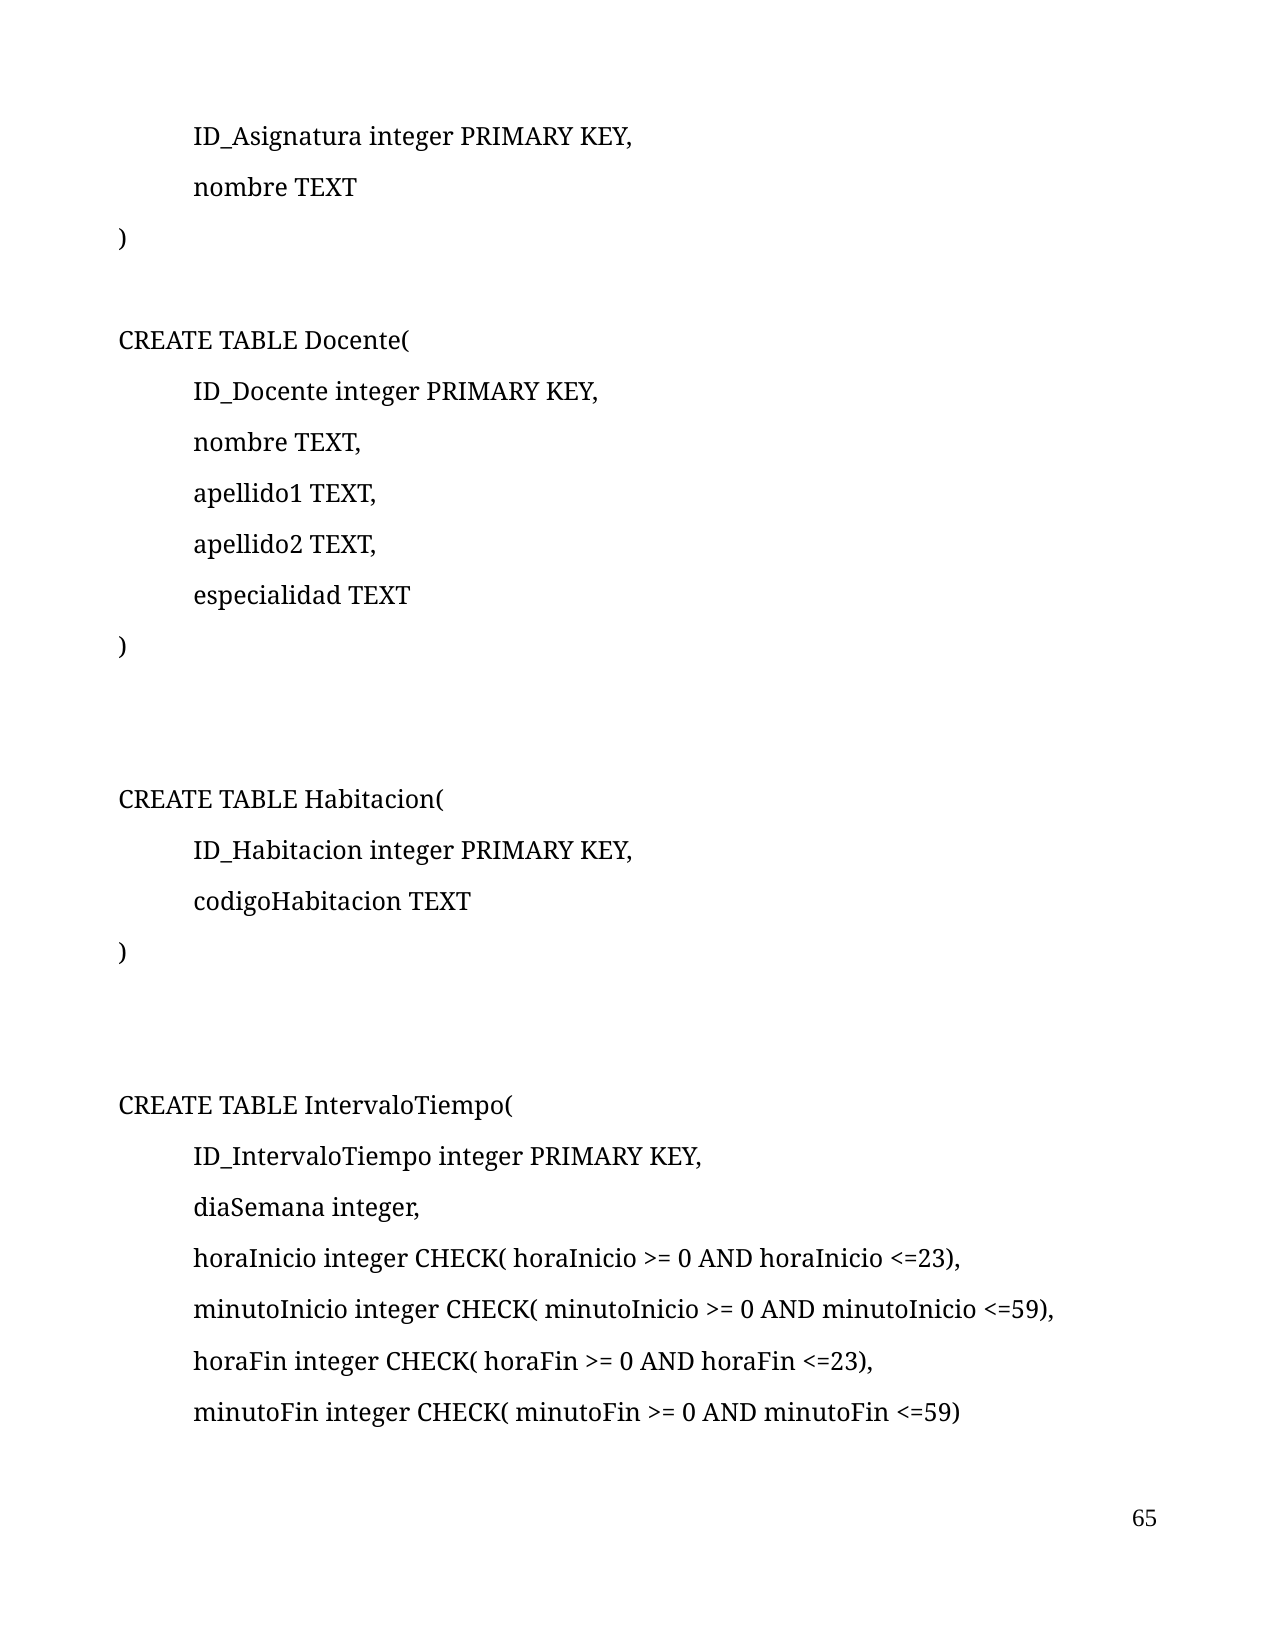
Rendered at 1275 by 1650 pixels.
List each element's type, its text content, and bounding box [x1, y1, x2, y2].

text apellido2 TEXT, [118, 526, 1157, 561]
text ID_IntervaloTiempo integer PRIMARY KEY, [118, 1139, 1157, 1173]
text ) [118, 935, 1157, 969]
text ) [118, 220, 1157, 254]
text nombre TEXT, [118, 424, 1157, 458]
text minutoFin integer CHECK( minutoFin >= 0 AND minutoFin <=59) [118, 1394, 1157, 1428]
text ID_Docente integer PRIMARY KEY, [118, 373, 1157, 407]
text CREATE TABLE IntervaloTiempo( [118, 1088, 1157, 1122]
text ) [118, 628, 1157, 663]
text horaInicio integer CHECK( horaInicio >= 0 AND horaInicio <=23), [118, 1241, 1157, 1275]
text especialidad TEXT [118, 577, 1157, 612]
text minutoInicio integer CHECK( minutoInicio >= 0 AND minutoInicio <=59), horaFin integer CHECK( horaFin >= 0 AND horaFin <=23), [118, 1292, 1157, 1377]
text diaSemana integer, [118, 1190, 1157, 1224]
text codigoHabitacion TEXT [118, 884, 1157, 918]
text ID_Asignatura integer PRIMARY KEY, [118, 118, 1157, 152]
text apellido1 TEXT, [118, 475, 1157, 509]
text nombre TEXT [118, 169, 1157, 203]
text CREATE TABLE Docente( [118, 322, 1157, 356]
text CREATE TABLE Habitacion( [118, 782, 1157, 816]
text ID_Habitacion integer PRIMARY KEY, [118, 833, 1157, 867]
